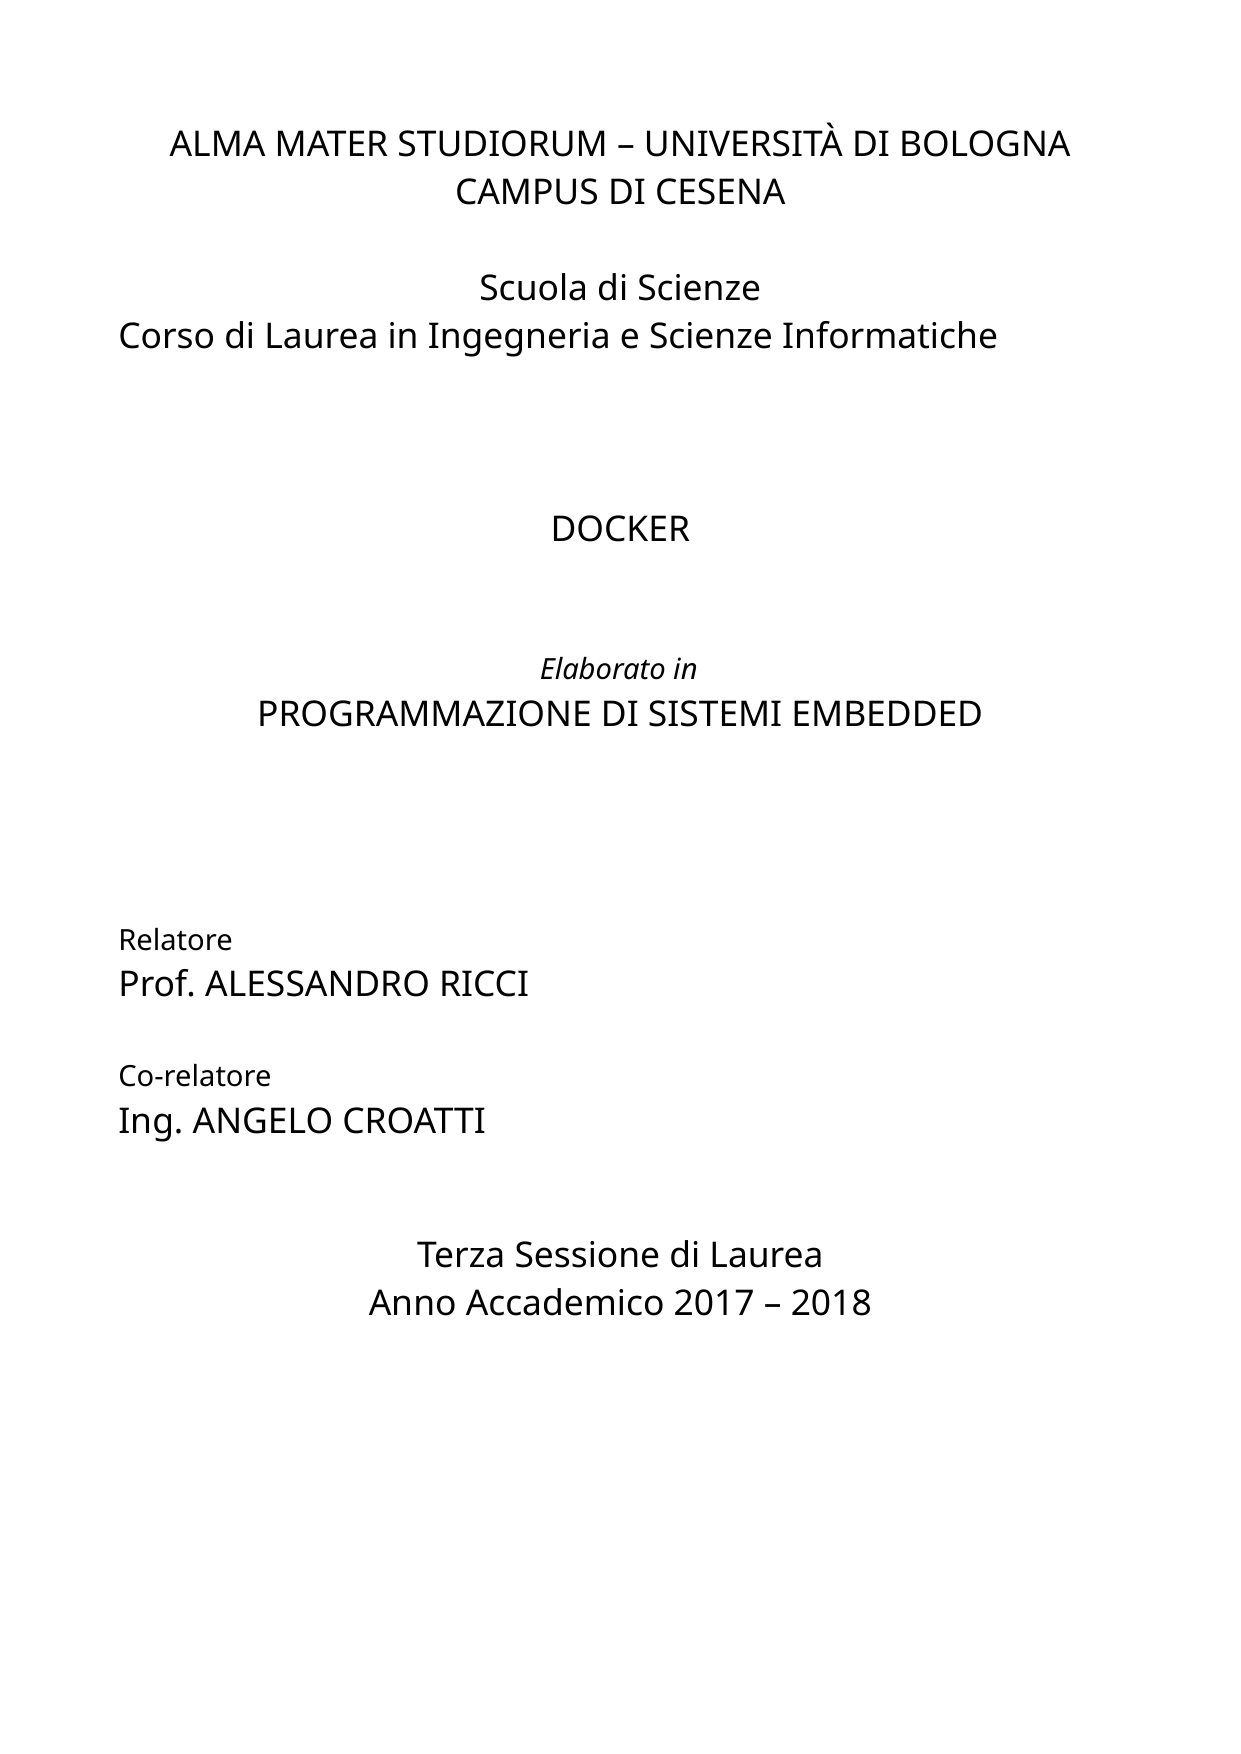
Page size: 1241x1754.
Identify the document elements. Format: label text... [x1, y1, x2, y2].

text Co-relatore [118, 1055, 1122, 1095]
text Scuola di Scienze [118, 263, 1122, 311]
text Relatore [118, 919, 1122, 959]
text Anno Accademico 2017 – 2018 [118, 1278, 1122, 1326]
text Elaborato in [118, 649, 1122, 688]
text Ing. ANGELO CROATTI [118, 1095, 1122, 1143]
text CAMPUS DI CESENA [118, 166, 1122, 214]
text Corso di Laurea in Ingegneria e Scienze Informatiche [118, 311, 1122, 359]
text Terza Sessione di Laurea [118, 1229, 1122, 1278]
text PROGRAMMAZIONE DI SISTEMI EMBEDDED [118, 688, 1122, 737]
text Prof. ALESSANDRO RICCI [118, 959, 1122, 1007]
text DOCKER [118, 504, 1122, 552]
text ALMA MATER STUDIORUM – UNIVERSITÀ DI BOLOGNA [118, 118, 1122, 166]
